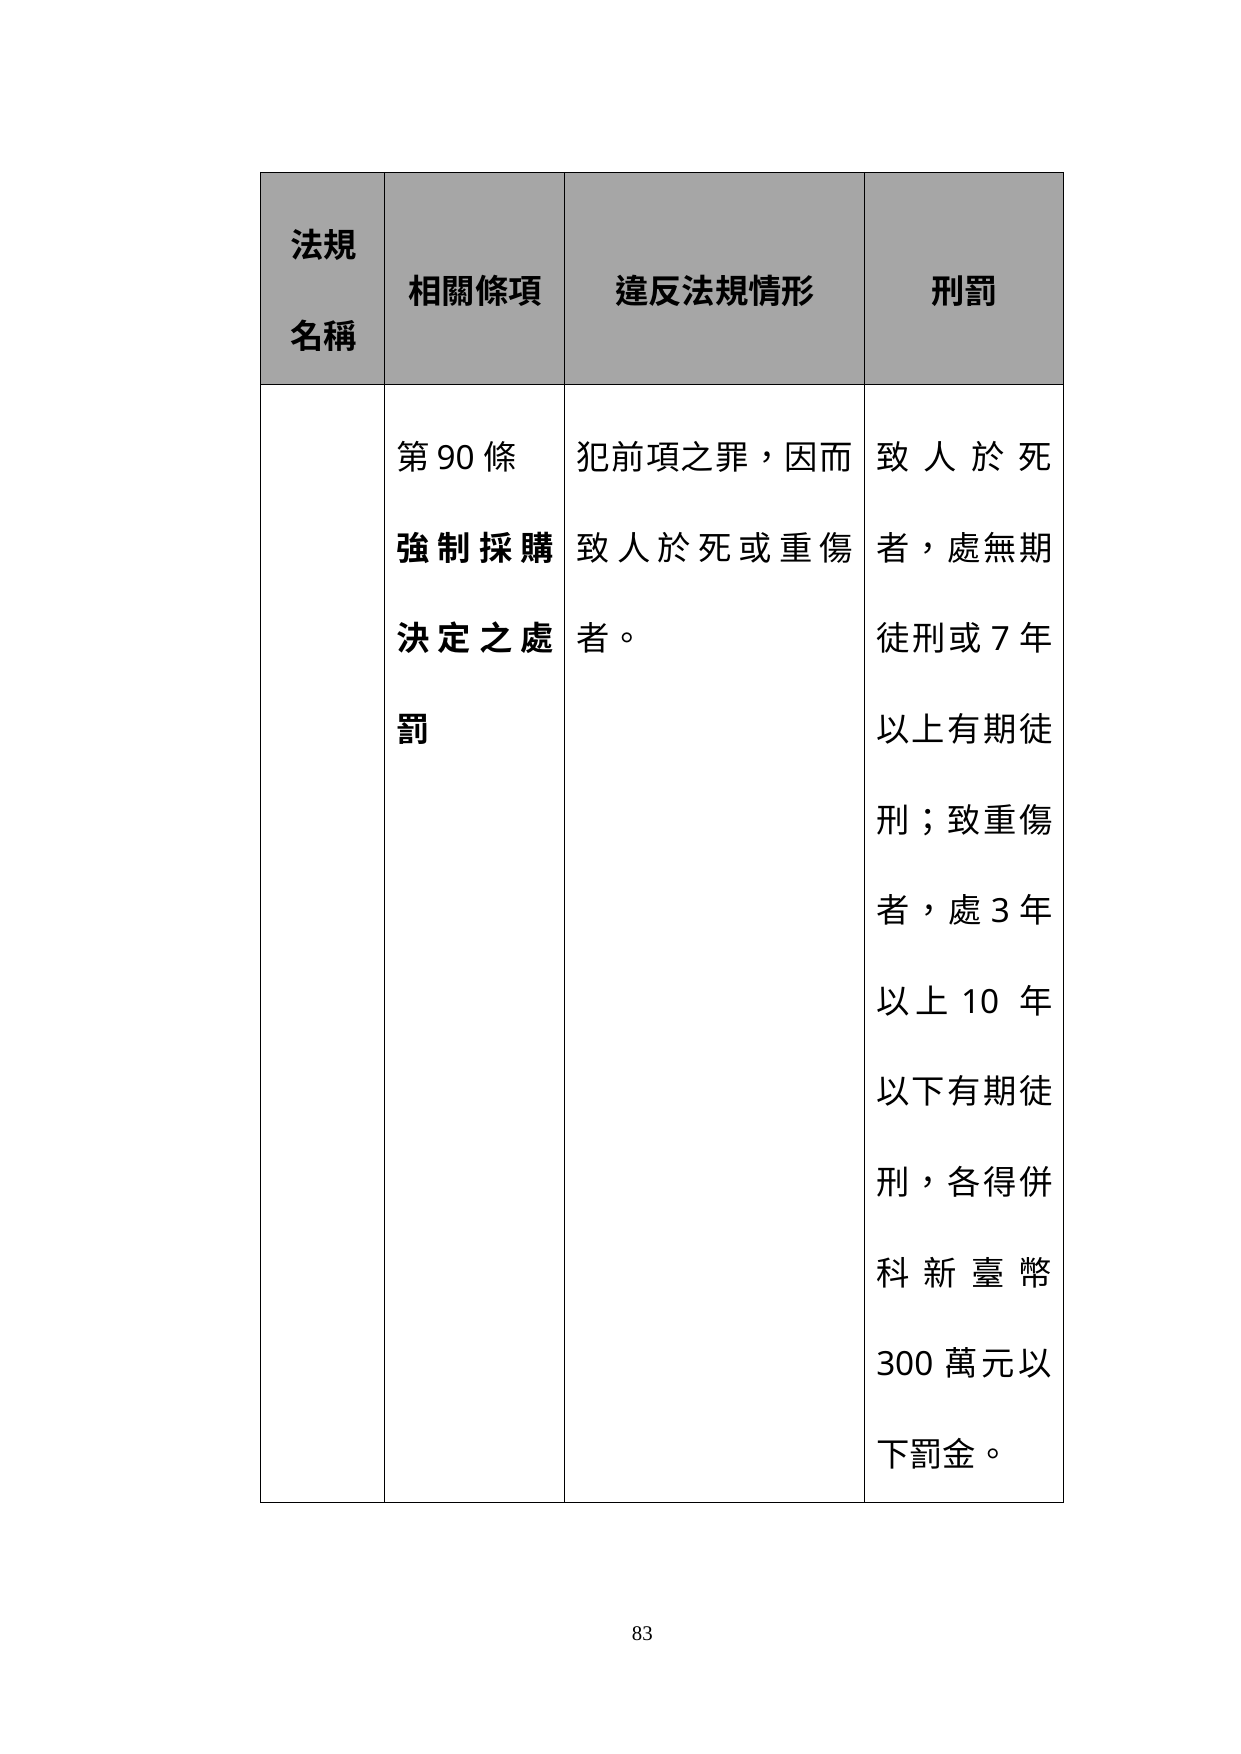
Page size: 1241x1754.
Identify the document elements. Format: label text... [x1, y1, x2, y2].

table_header 刑罰 [865, 173, 1063, 384]
table_cell 致人於死者，處無期徒刑或7年以上有期徒刑；致重傷者，處3年以上10 年以下有期徒刑，各得併科新臺幣300萬元以下罰金。 [865, 385, 1063, 1502]
table_cell 第90 條 強制採購決定之處罰 [385, 385, 564, 1502]
table_header 法規 名稱 [261, 173, 384, 384]
table_cell 犯前項之罪，因而致人於死或重傷者。 [565, 385, 864, 1502]
table_cell [261, 385, 384, 1502]
table_header 相關條項 [385, 173, 564, 384]
table_header 違反法規情形 [565, 173, 864, 384]
